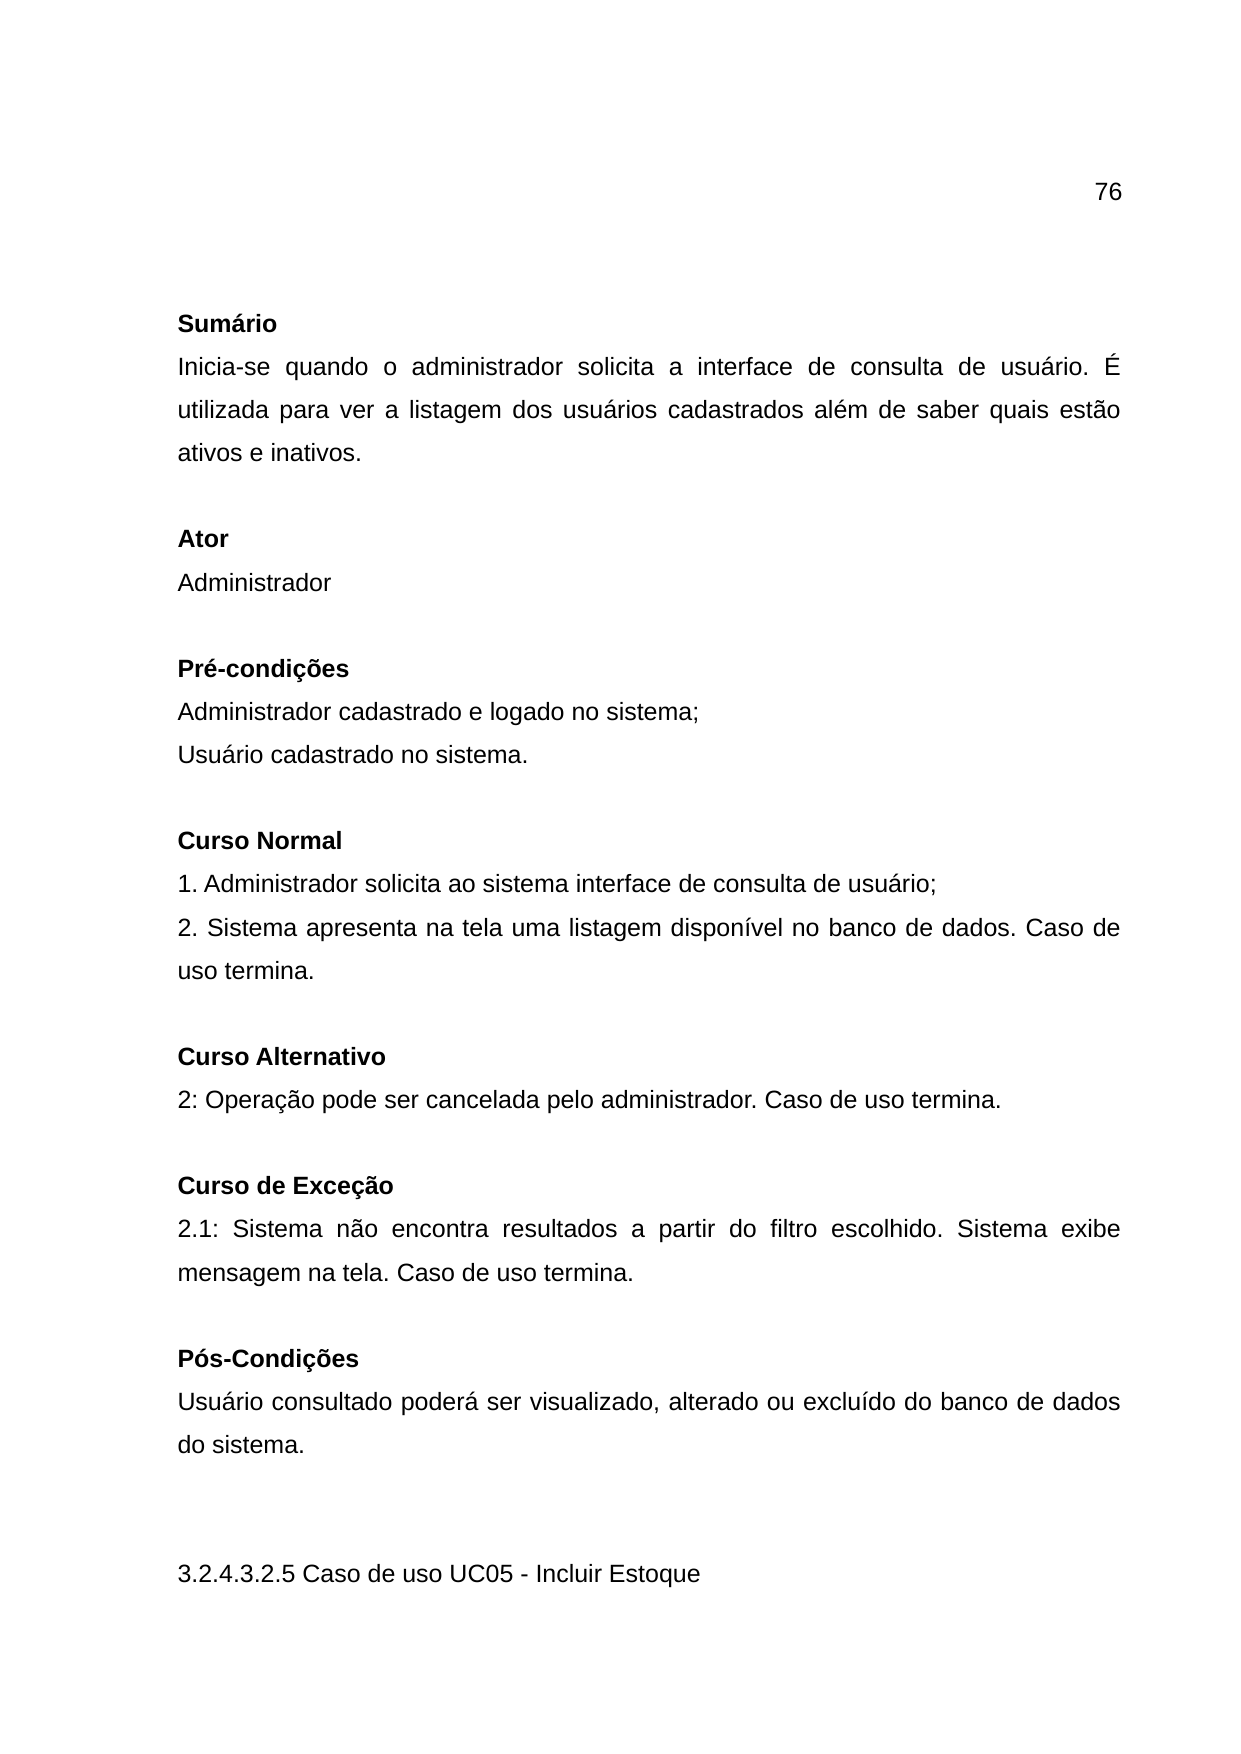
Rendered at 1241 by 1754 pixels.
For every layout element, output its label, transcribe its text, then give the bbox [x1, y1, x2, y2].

text Inicia-se quando o administrador solicita a interface de consulta de usuário. É utilizada para ver a listagem dos usuários cadastrados além de saber quais estão ativos e inativos. [177, 352, 1122, 467]
text 3.2.4.3.2.5 Caso de uso UC05 - Incluir Estoque [177, 1559, 1122, 1588]
text Curso de Exceção [177, 1171, 1122, 1200]
text Administrador [177, 568, 1122, 596]
text Usuário consultado poderá ser visualizado, alterado ou excluído do banco de dados do sistema. [177, 1387, 1122, 1459]
text Ator [177, 524, 1122, 553]
text 2: Operação pode ser cancelada pelo administrador. Caso de uso termina. [177, 1085, 1122, 1114]
text 2. Sistema apresenta na tela uma listagem disponível no banco de dados. Caso de uso termina. [177, 913, 1122, 984]
text Sumário [177, 309, 1122, 338]
text Usuário cadastrado no sistema. [177, 740, 1122, 769]
text 1. Administrador solicita ao sistema interface de consulta de usuário; [177, 869, 1122, 898]
text Curso Alternativo [177, 1042, 1122, 1071]
text Pós-Condições [177, 1344, 1122, 1373]
text Pré-condições [177, 654, 1122, 683]
text Administrador cadastrado e logado no sistema; [177, 697, 1122, 726]
text Curso Normal [177, 826, 1122, 855]
text 2.1: Sistema não encontra resultados a partir do filtro escolhido. Sistema exibe mensagem na tela. Caso de uso termina. [177, 1214, 1122, 1286]
